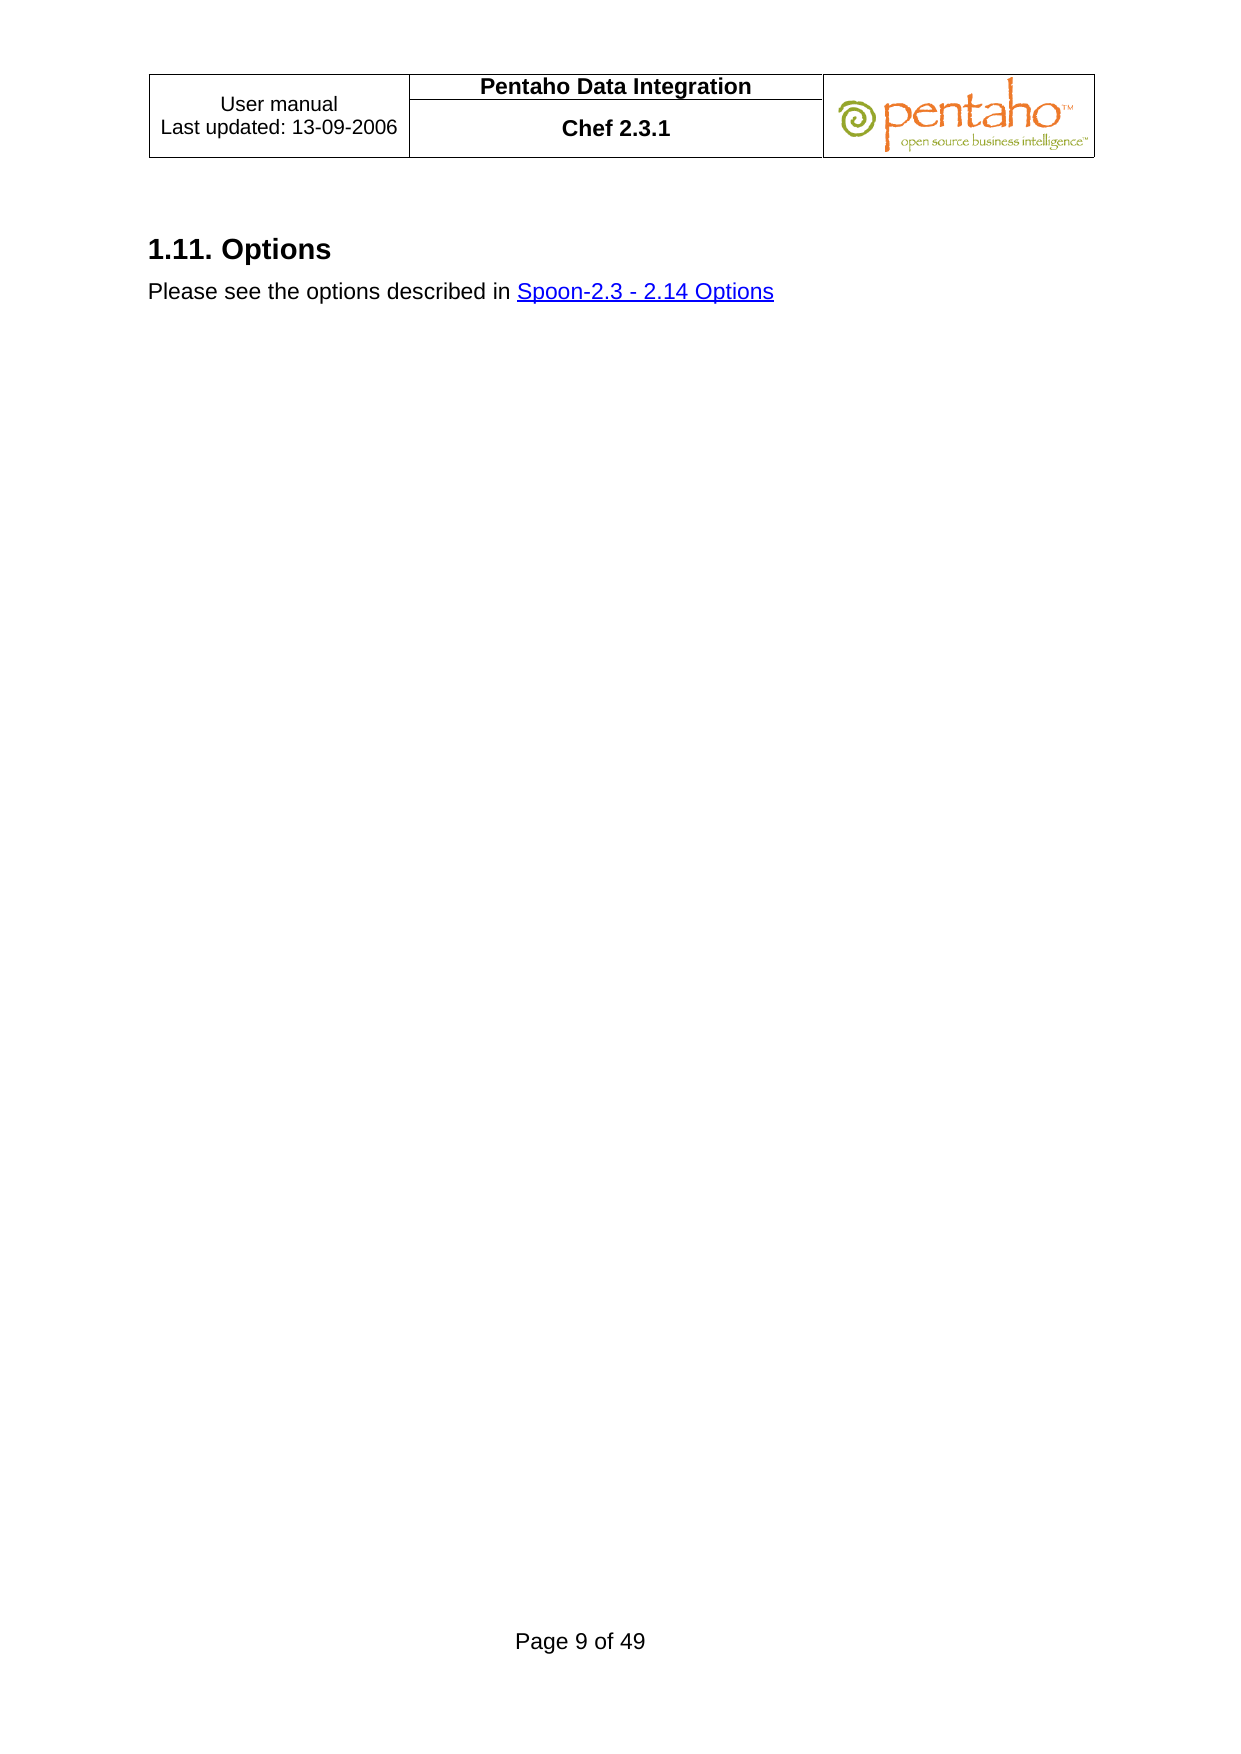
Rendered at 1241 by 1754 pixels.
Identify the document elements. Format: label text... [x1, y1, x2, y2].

text Please see the options described in Spoon-2.3 - 2.14 Options [148, 278, 1092, 304]
subtitle Options [148, 233, 1092, 266]
